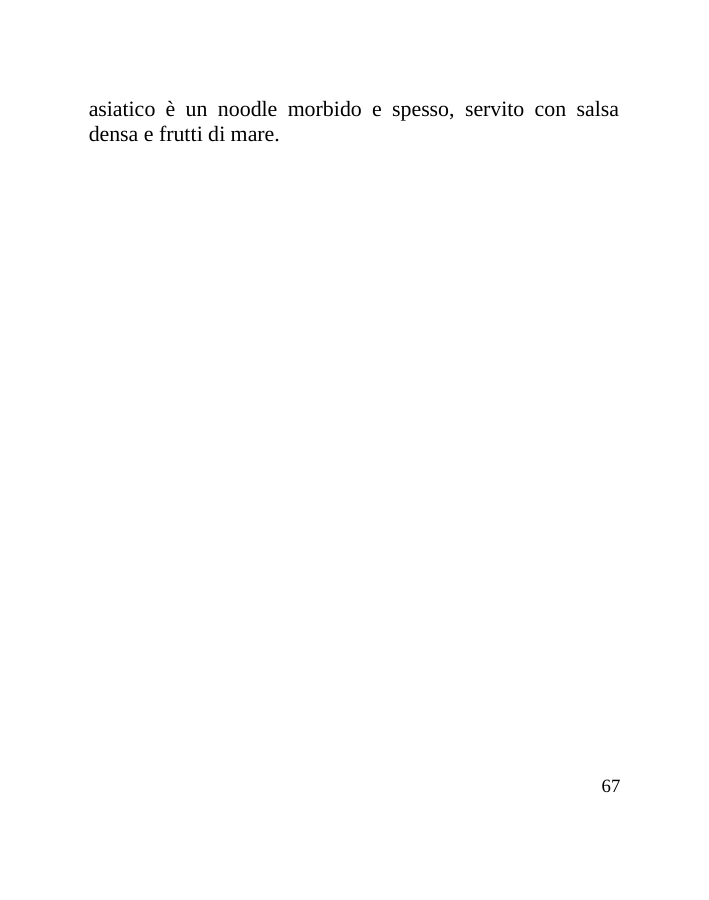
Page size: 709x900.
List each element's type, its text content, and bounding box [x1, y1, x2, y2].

text asiatico è un noodle morbido e spesso, servito con salsa densa e frutti di mare. [88, 96, 620, 146]
